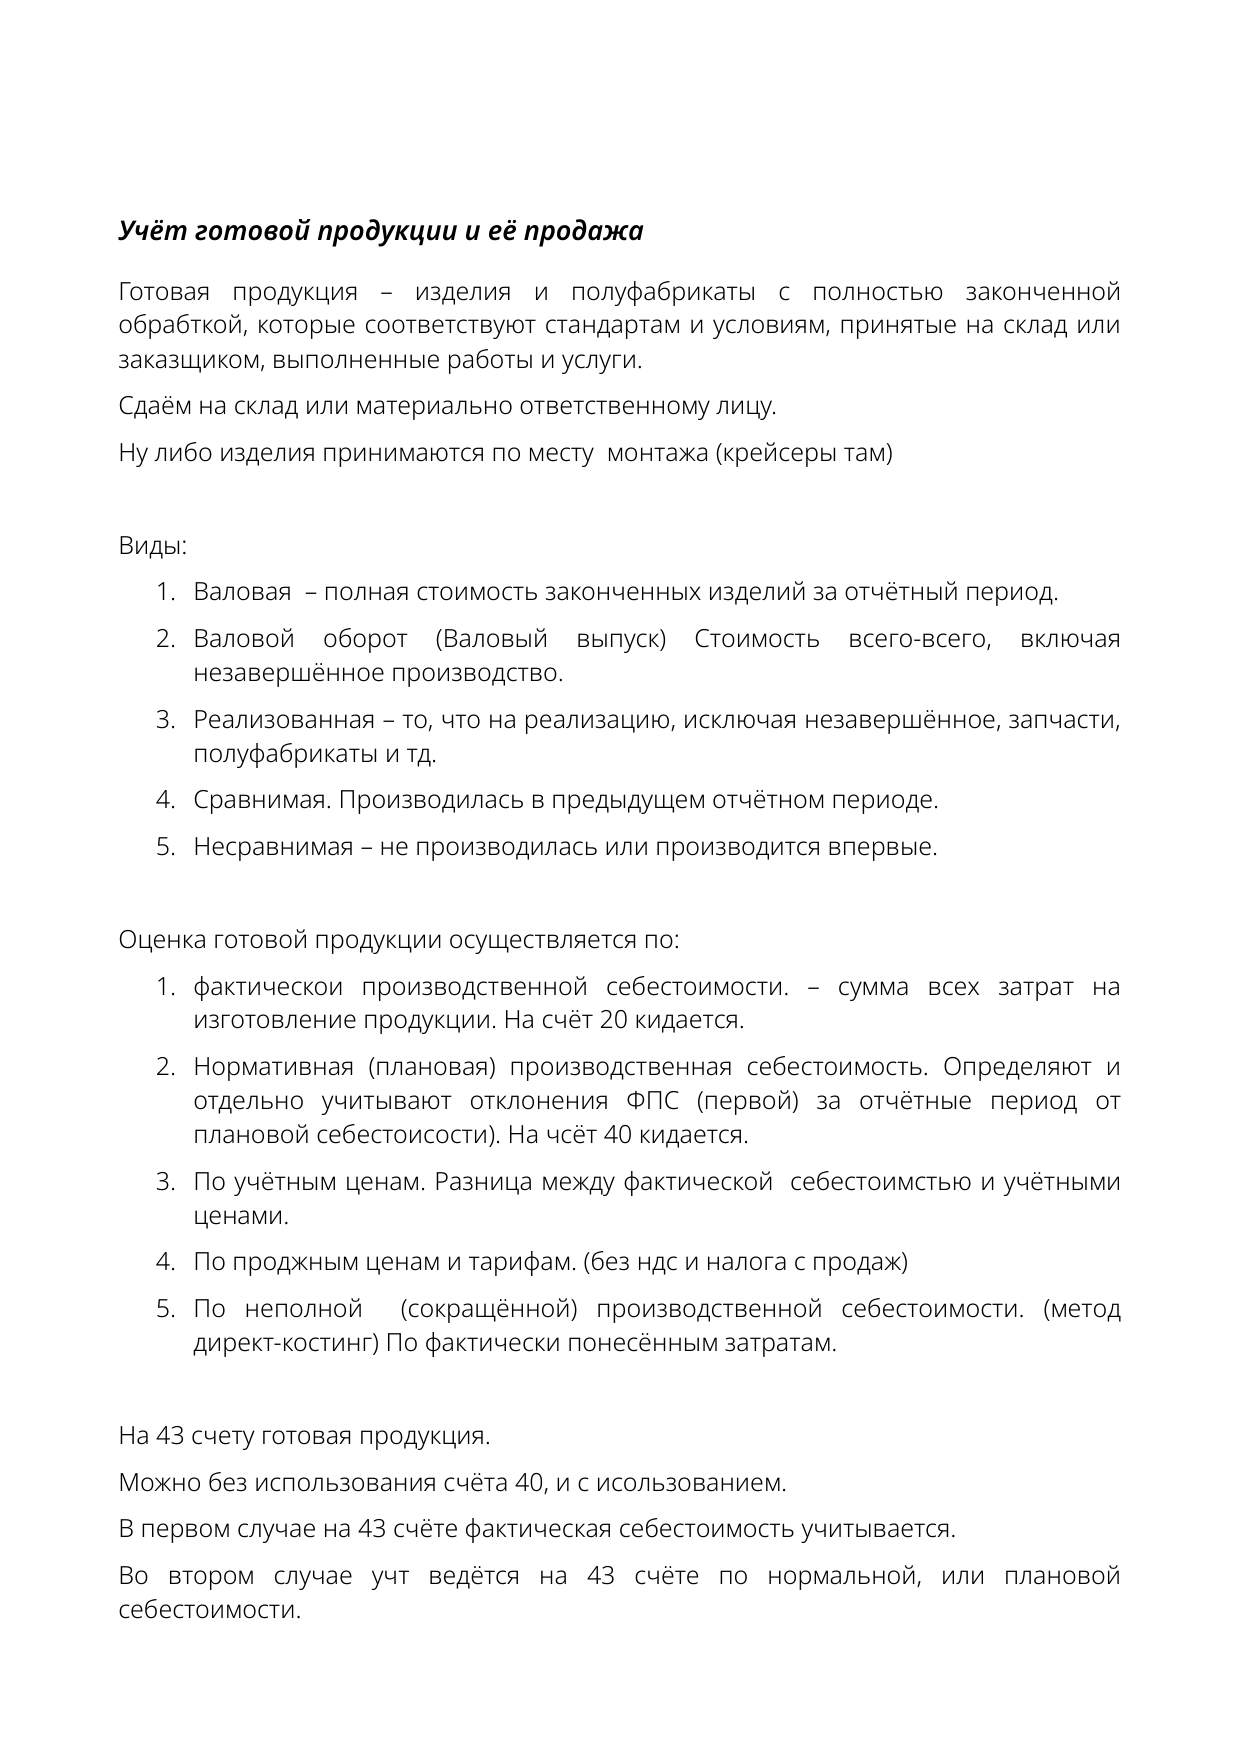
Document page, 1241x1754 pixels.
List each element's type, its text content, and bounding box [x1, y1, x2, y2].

list Валовая – полная стоимость законченных изделий за отчётный период. [156, 574, 1122, 608]
text Оценка готовой продукции осуществляется по: [118, 922, 1122, 956]
text В первом случае на 43 счёте фактическая себестоимость учитывается. [118, 1511, 1122, 1545]
list Нормативная (плановая) производственная себестоимость. Определяют и отдельно учитывают отклонения ФПС (первой) за отчётные период от плановой себестоисости). На чсёт 40 кидается. [156, 1049, 1122, 1151]
text Во втором случае учт ведётся на 43 счёте по нормальной, или плановой себестоимости. [118, 1557, 1122, 1626]
list Сравнимая. Производилась в предыдущем отчётном периоде. [156, 782, 1122, 816]
text Можно без использования счёта 40, и с исользованием. [118, 1464, 1122, 1498]
text Сдаём на склад или материально ответственному лицу. [118, 388, 1122, 422]
list фактическои производственной себестоимости. – сумма всех затрат на изготовление продукции. На счёт 20 кидается. [156, 968, 1122, 1036]
subtitle Учёт готовой продукции и её продажа [118, 211, 1122, 248]
list По учётным ценам. Разница между фактической себестоимстью и учётными ценами. [156, 1163, 1122, 1232]
text Готовая продукция – изделия и полуфабрикаты с полностью законченной обрабткой, которые соответствуют стандартам и условиям, принятые на склад или заказщиком, выполненные работы и услуги. [118, 273, 1122, 375]
list Реализованная – то, что на реализацию, исключая незавершённое, запчасти, полуфабрикаты и тд. [156, 701, 1122, 769]
list По неполной (сокращённой) производственной себестоимости. (метод директ-костинг) По фактически понесённым затратам. [156, 1291, 1122, 1359]
list По проджным ценам и тарифам. (без ндс и налога с продаж) [156, 1244, 1122, 1278]
list Валовой оборот (Валовый выпуск) Стоимость всего-всего, включая незавершённое производство. [156, 621, 1122, 689]
text На 43 счету готовая продукция. [118, 1418, 1122, 1452]
text Ну либо изделия принимаются по месту монтажа (крейсеры там) [118, 434, 1122, 468]
list Несравнимая – не производилась или производится впервые. [156, 828, 1122, 862]
text Виды: [118, 527, 1122, 562]
